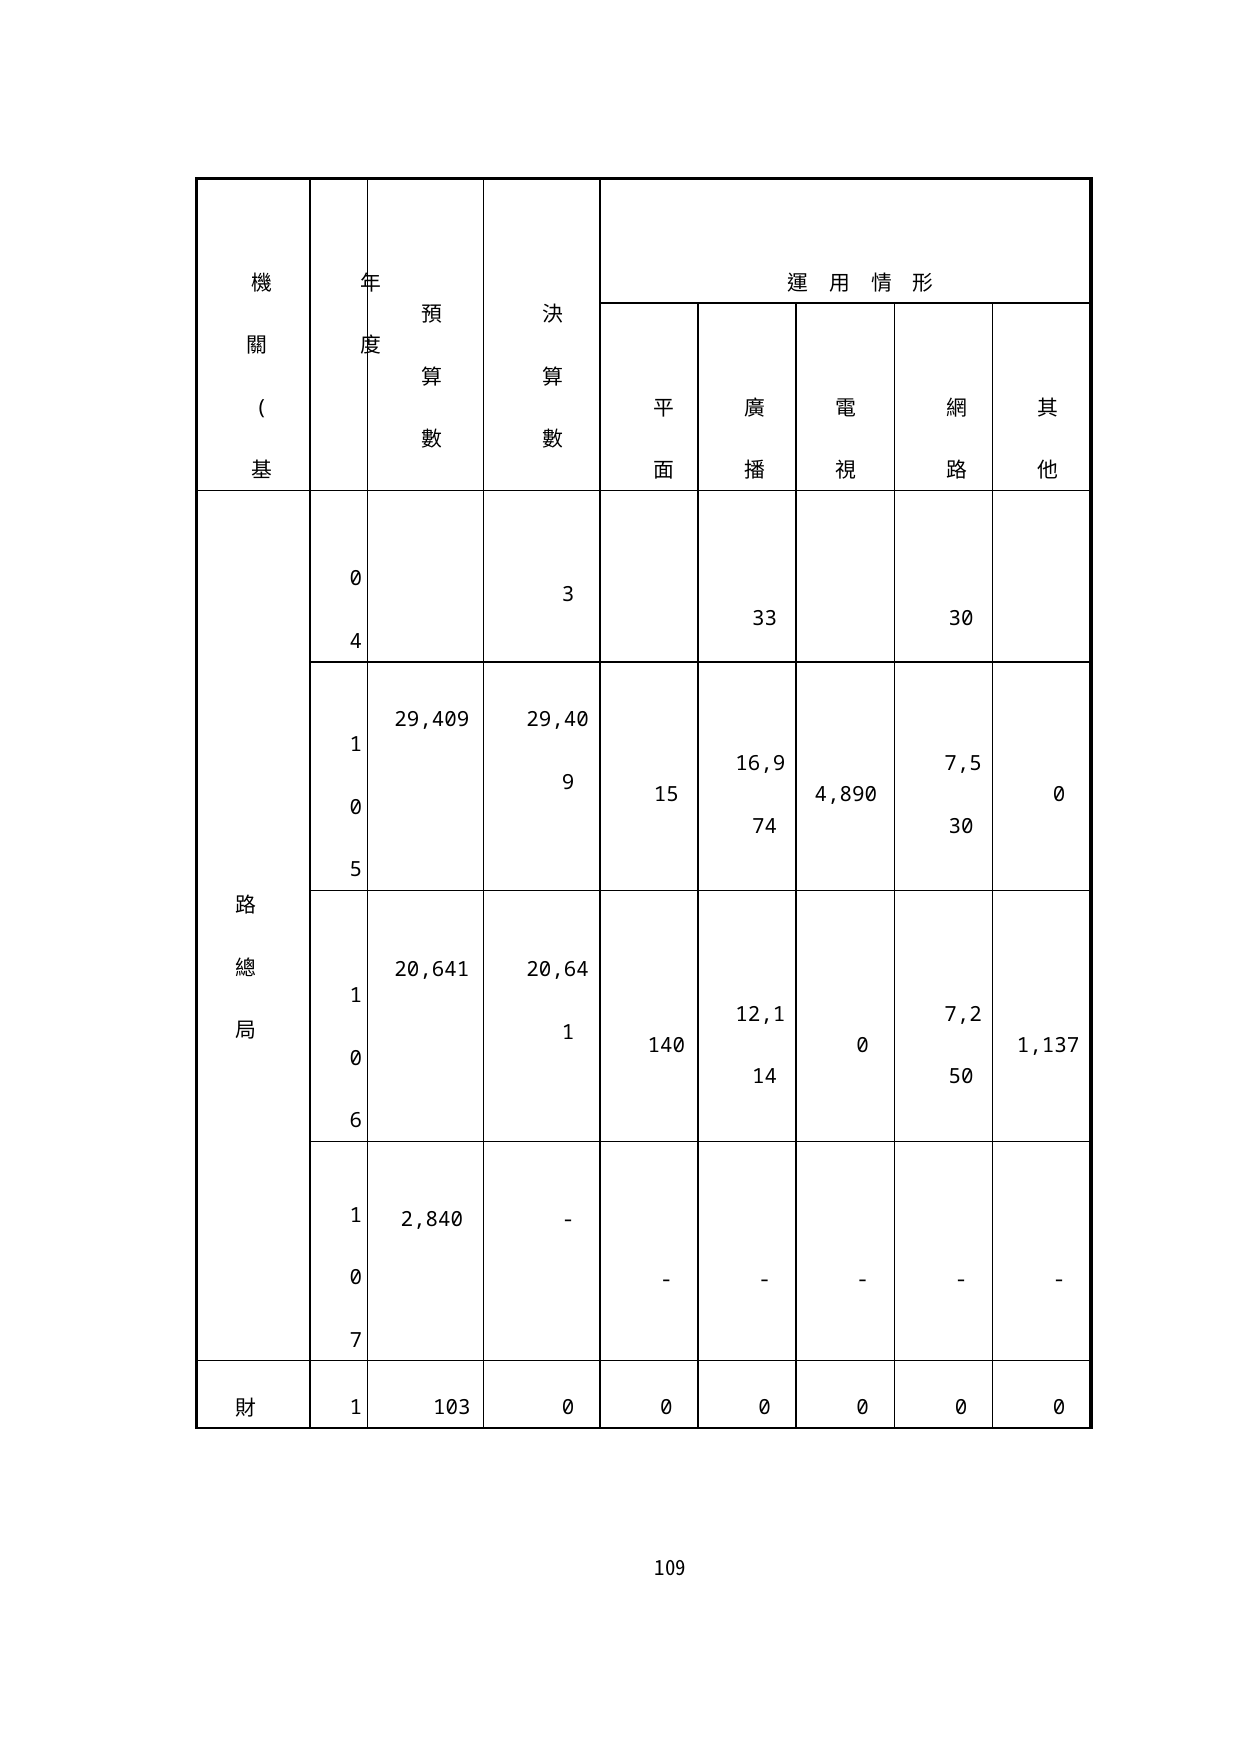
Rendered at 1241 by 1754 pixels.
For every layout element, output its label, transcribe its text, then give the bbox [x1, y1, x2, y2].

table_header 運用情形 [601, 180, 1089, 302]
table_cell [993, 491, 1089, 661]
table_cell 廣播 [699, 304, 795, 490]
table_cell 15 [601, 663, 697, 890]
table_cell 0 [895, 1361, 992, 1427]
table_cell 33 [699, 491, 795, 661]
table_cell 103 [368, 1361, 483, 1427]
table_cell 0 [484, 1361, 599, 1427]
table_cell 16,974 [699, 663, 795, 890]
table_cell 29,409 [484, 663, 599, 890]
table_cell 3 [484, 491, 599, 661]
table_cell 其他 [993, 304, 1089, 490]
table_header 預算數 [368, 180, 483, 490]
table_cell - [895, 1142, 992, 1360]
table_cell 電視 [797, 304, 894, 490]
table_cell 0 [797, 1361, 894, 1427]
table_cell 0 [601, 1361, 697, 1427]
table_cell 2,840 [368, 1142, 483, 1360]
table_cell 20,641 [368, 891, 483, 1141]
table_cell 0 [797, 891, 894, 1141]
table_cell - [993, 1142, 1089, 1360]
table_cell - [601, 1142, 697, 1360]
table_cell 106 [311, 891, 367, 1141]
table_cell 7,250 [895, 891, 992, 1141]
table_cell 4,890 [797, 663, 894, 890]
table_cell 平面 [601, 304, 697, 490]
table_cell 7,530 [895, 663, 992, 890]
table_cell [601, 491, 697, 661]
table_cell 105 [311, 663, 367, 890]
table_header 決算數 [484, 180, 599, 490]
table_header 年度 [311, 180, 367, 490]
table_cell - [699, 1142, 795, 1360]
table_cell 0 [993, 1361, 1089, 1427]
table_cell 路總局 [198, 491, 309, 1360]
table_cell 網路 [895, 304, 992, 490]
table_cell 0 [993, 663, 1089, 890]
table_cell 12,114 [699, 891, 795, 1141]
table_cell 30 [895, 491, 992, 661]
table_cell - [484, 1142, 599, 1360]
table_cell 財 [198, 1361, 309, 1427]
table_header 機關(基金)名稱 [198, 180, 309, 490]
table_cell 04 [311, 491, 367, 661]
table_cell 1,137 [993, 891, 1089, 1141]
table_cell 1 [311, 1361, 367, 1427]
table_cell [797, 491, 894, 661]
table_cell 107 [311, 1142, 367, 1360]
table_cell 140 [601, 891, 697, 1141]
table_cell 0 [699, 1361, 795, 1427]
table_cell 29,409 [368, 663, 483, 890]
table_cell 20,641 [484, 891, 599, 1141]
table_cell [368, 491, 483, 661]
table_cell - [797, 1142, 894, 1360]
